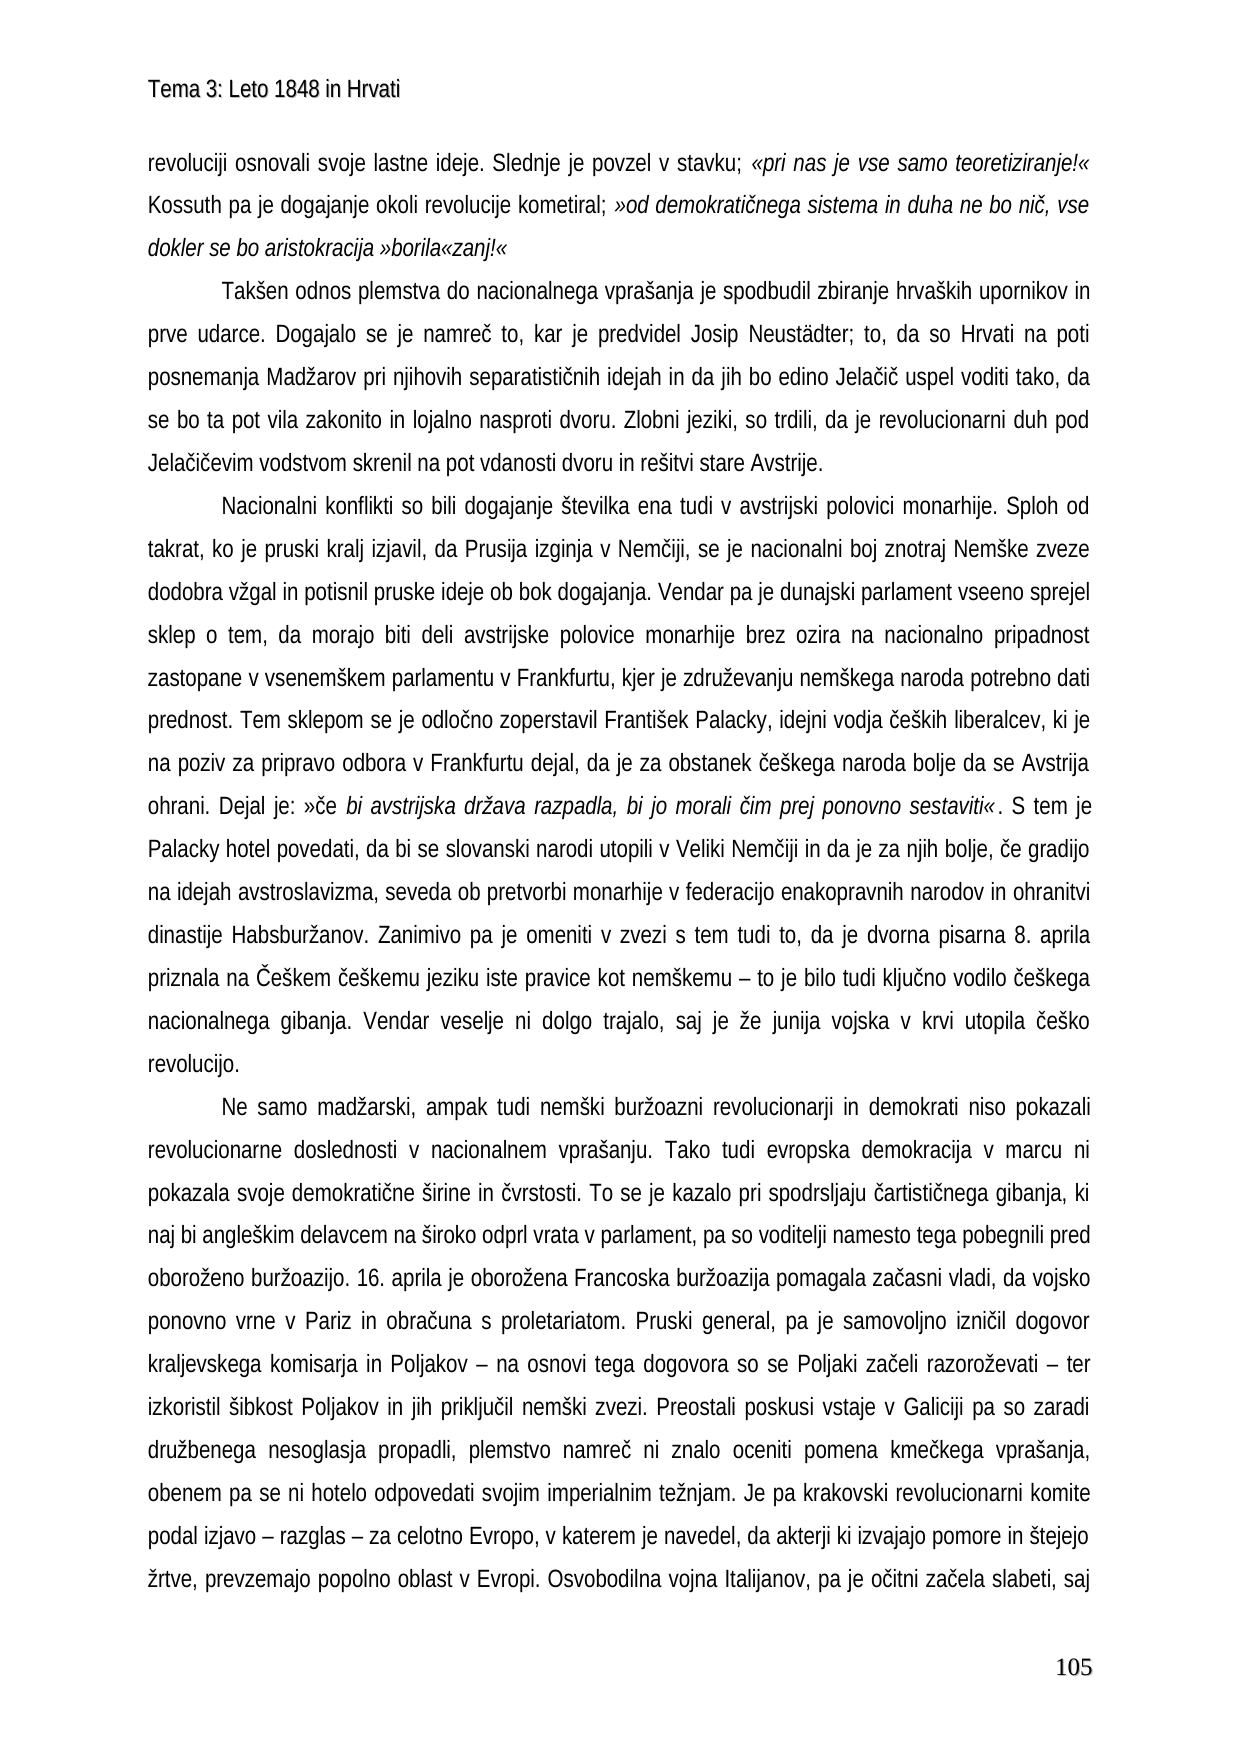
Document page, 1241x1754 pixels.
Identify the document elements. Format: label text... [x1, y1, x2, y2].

text Nacionalni konflikti so bili dogajanje številka ena tudi v avstrijski polovici monarhije. Sploh od takrat, ko je pruski kralj izjavil, da Prusija izginja v Nemčiji, se je nacionalni boj znotraj Nemške zveze dodobra vžgal in potisnil pruske ideje ob bok dogajanja. Vendar pa je dunajski parlament vseeno sprejel sklep o tem, da morajo biti deli avstrijske polovice monarhije brez ozira na nacionalno pripadnost zastopane v vsenemškem parlamentu v Frankfurtu, kjer je združevanju nemškega naroda potrebno dati prednost. Tem sklepom se je odločno zoperstavil František Palacky, idejni vodja čeških liberalcev, ki je na poziv za pripravo odbora v Frankfurtu dejal, da je za obstanek češkega naroda bolje da se Avstrija ohrani. Dejal je: »če bi avstrijska država razpadla, bi jo morali čim prej ponovno sestaviti«. S tem je Palacky hotel povedati, da bi se slovanski narodi utopili v Veliki Nemčiji in da je za njih bolje, če gradijo na idejah avstroslavizma, seveda ob pretvorbi monarhije v federacijo enakopravnih narodov in ohranitvi dinastije Habsburžanov. Zanimivo pa je omeniti v zvezi s tem tudi to, da je dvorna pisarna 8. aprila priznala na Češkem češkemu jeziku iste pravice kot nemškemu – to je bilo tudi ključno vodilo češkega nacionalnega gibanja. Vendar veselje ni dolgo trajalo, saj je že junija vojska v krvi utopila češko revolucijo. [148, 491, 1093, 1077]
text revoluciji osnovali svoje lastne ideje. Slednje je povzel v stavku; «pri nas je vse samo teoretiziranje!« Kossuth pa je dogajanje okoli revolucije kometiral; »od demokratičnega sistema in duha ne bo nič, vse dokler se bo aristokracija »borila«zanj!« [148, 148, 1093, 262]
text Takšen odnos plemstva do nacionalnega vprašanja je spodbudil zbiranje hrvaških upornikov in prve udarce. Dogajalo se je namreč to, kar je predvidel Josip Neustädter; to, da so Hrvati na poti posnemanja Madžarov pri njihovih separatističnih idejah in da jih bo edino Jelačič uspel voditi tako, da se bo ta pot vila zakonito in lojalno nasproti dvoru. Zlobni jeziki, so trdili, da je revolucionarni duh pod Jelačičevim vodstvom skrenil na pot vdanosti dvoru in rešitvi stare Avstrije. [148, 276, 1093, 477]
text Ne samo madžarski, ampak tudi nemški buržoazni revolucionarji in demokrati niso pokazali revolucionarne doslednosti v nacionalnem vprašanju. Tako tudi evropska demokracija v marcu ni pokazala svoje demokratične širine in čvrstosti. To se je kazalo pri spodrsljaju čartističnega gibanja, ki naj bi angleškim delavcem na široko odprl vrata v parlament, pa so voditelji namesto tega pobegnili pred oboroženo buržoazijo. 16. aprila je oborožena Francoska buržoazija pomagala začasni vladi, da vojsko ponovno vrne v Pariz in obračuna s proletariatom. Pruski general, pa je samovoljno izničil dogovor kraljevskega komisarja in Poljakov – na osnovi tega dogovora so se Poljaki začeli razoroževati – ter izkoristil šibkost Poljakov in jih priključil nemški zvezi. Preostali poskusi vstaje v Galiciji pa so zaradi družbenega nesoglasja propadli, plemstvo namreč ni znalo oceniti pomena kmečkega vprašanja, obenem pa se ni hotelo odpovedati svojim imperialnim težnjam. Je pa krakovski revolucionarni komite podal izjavo – razglas – za celotno Evropo, v katerem je navedel, da akterji ki izvajajo pomore in štejejo žrtve, prevzemajo popolno oblast v Evropi. Osvobodilna vojna Italijanov, pa je očitni začela slabeti, saj [148, 1092, 1093, 1592]
